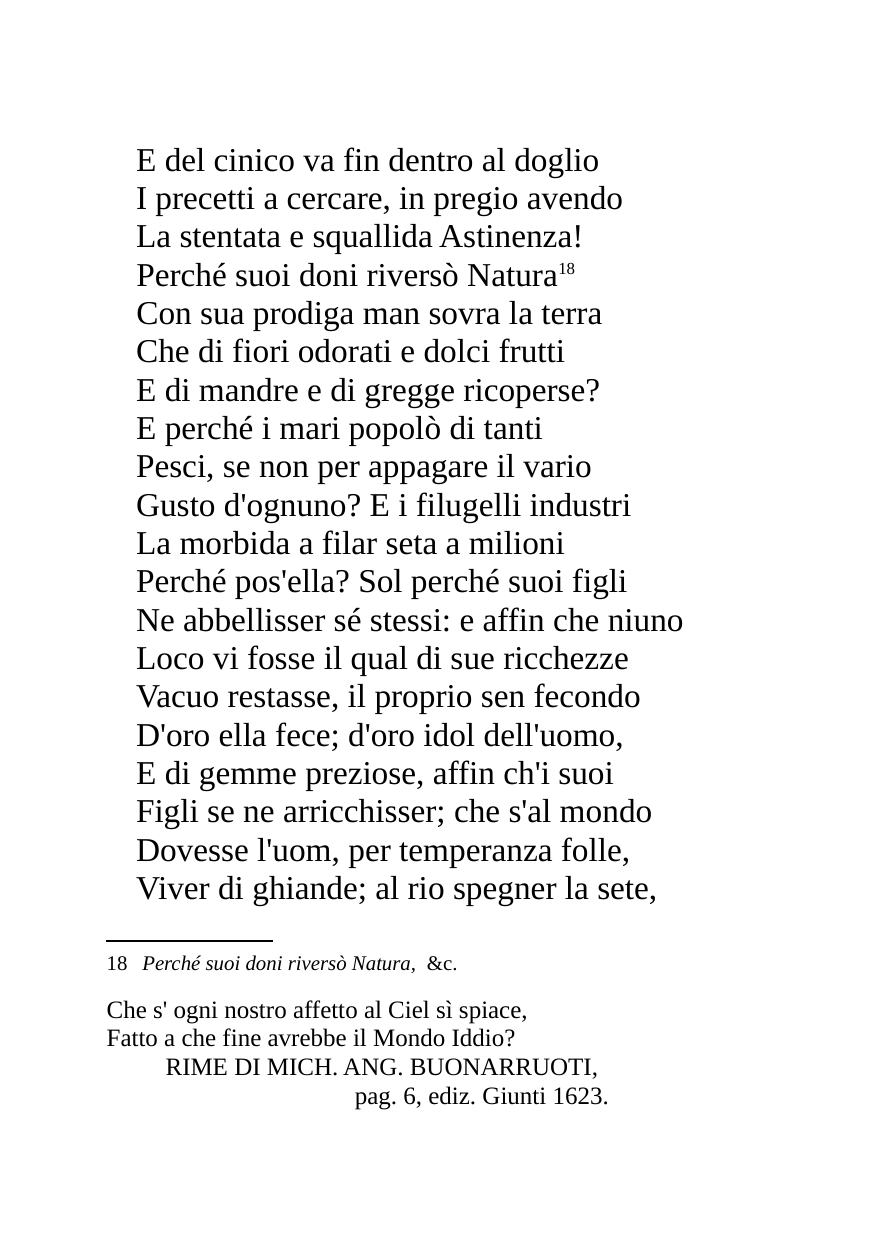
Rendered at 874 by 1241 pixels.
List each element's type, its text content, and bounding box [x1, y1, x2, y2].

text Ne abbellisser sé stessi: e affin che niuno [106, 600, 768, 638]
text Loco vi fosse il qual di sue ricchezze [106, 638, 768, 677]
text Che di fiori odorati e dolci frutti [106, 332, 768, 370]
text E perché i mari popolò di tanti [106, 408, 768, 447]
text E di mandre e di gregge ricoperse? [106, 370, 768, 408]
text RIME DI MICH. ANG. BUONARRUOTI, [165, 1052, 768, 1081]
text Con sua prodiga man sovra la terra [106, 293, 768, 332]
text pag. 6, ediz. Giunti 1623. [354, 1081, 768, 1110]
text Pesci, se non per appagare il vario [106, 447, 768, 485]
text Dovesse l'uom, per temperanza folle, [106, 830, 768, 868]
text E di gemme preziose, affin ch'i suoi [106, 753, 768, 792]
text Perché suoi doni riversò Natura, &c. [106, 947, 768, 976]
text Figli se ne arricchisser; che s'al mondo [106, 792, 768, 830]
text D'oro ella fece; d'oro idol dell'uomo, [106, 715, 768, 753]
text Gusto d'ognuno? E i filugelli industri [106, 485, 768, 523]
text Perché pos'ella? Sol perché suoi figli [106, 562, 768, 600]
text I precetti a cercare, in pregio avendo [106, 178, 768, 217]
text Vacuo restasse, il proprio sen fecondo [106, 677, 768, 715]
text Perché suoi doni riversò Natura [106, 255, 768, 293]
text Viver di ghiande; al rio spegner la sete, [106, 868, 768, 907]
text Fatto a che fine avrebbe il Mondo Iddio? [106, 1023, 768, 1052]
text Che s' ogni nostro affetto al Ciel sì spiace, [106, 995, 768, 1023]
text La morbida a filar seta a milioni [106, 523, 768, 562]
text E del cinico va fin dentro al doglio [106, 140, 768, 178]
text La stentata e squallida Astinenza! [106, 217, 768, 255]
